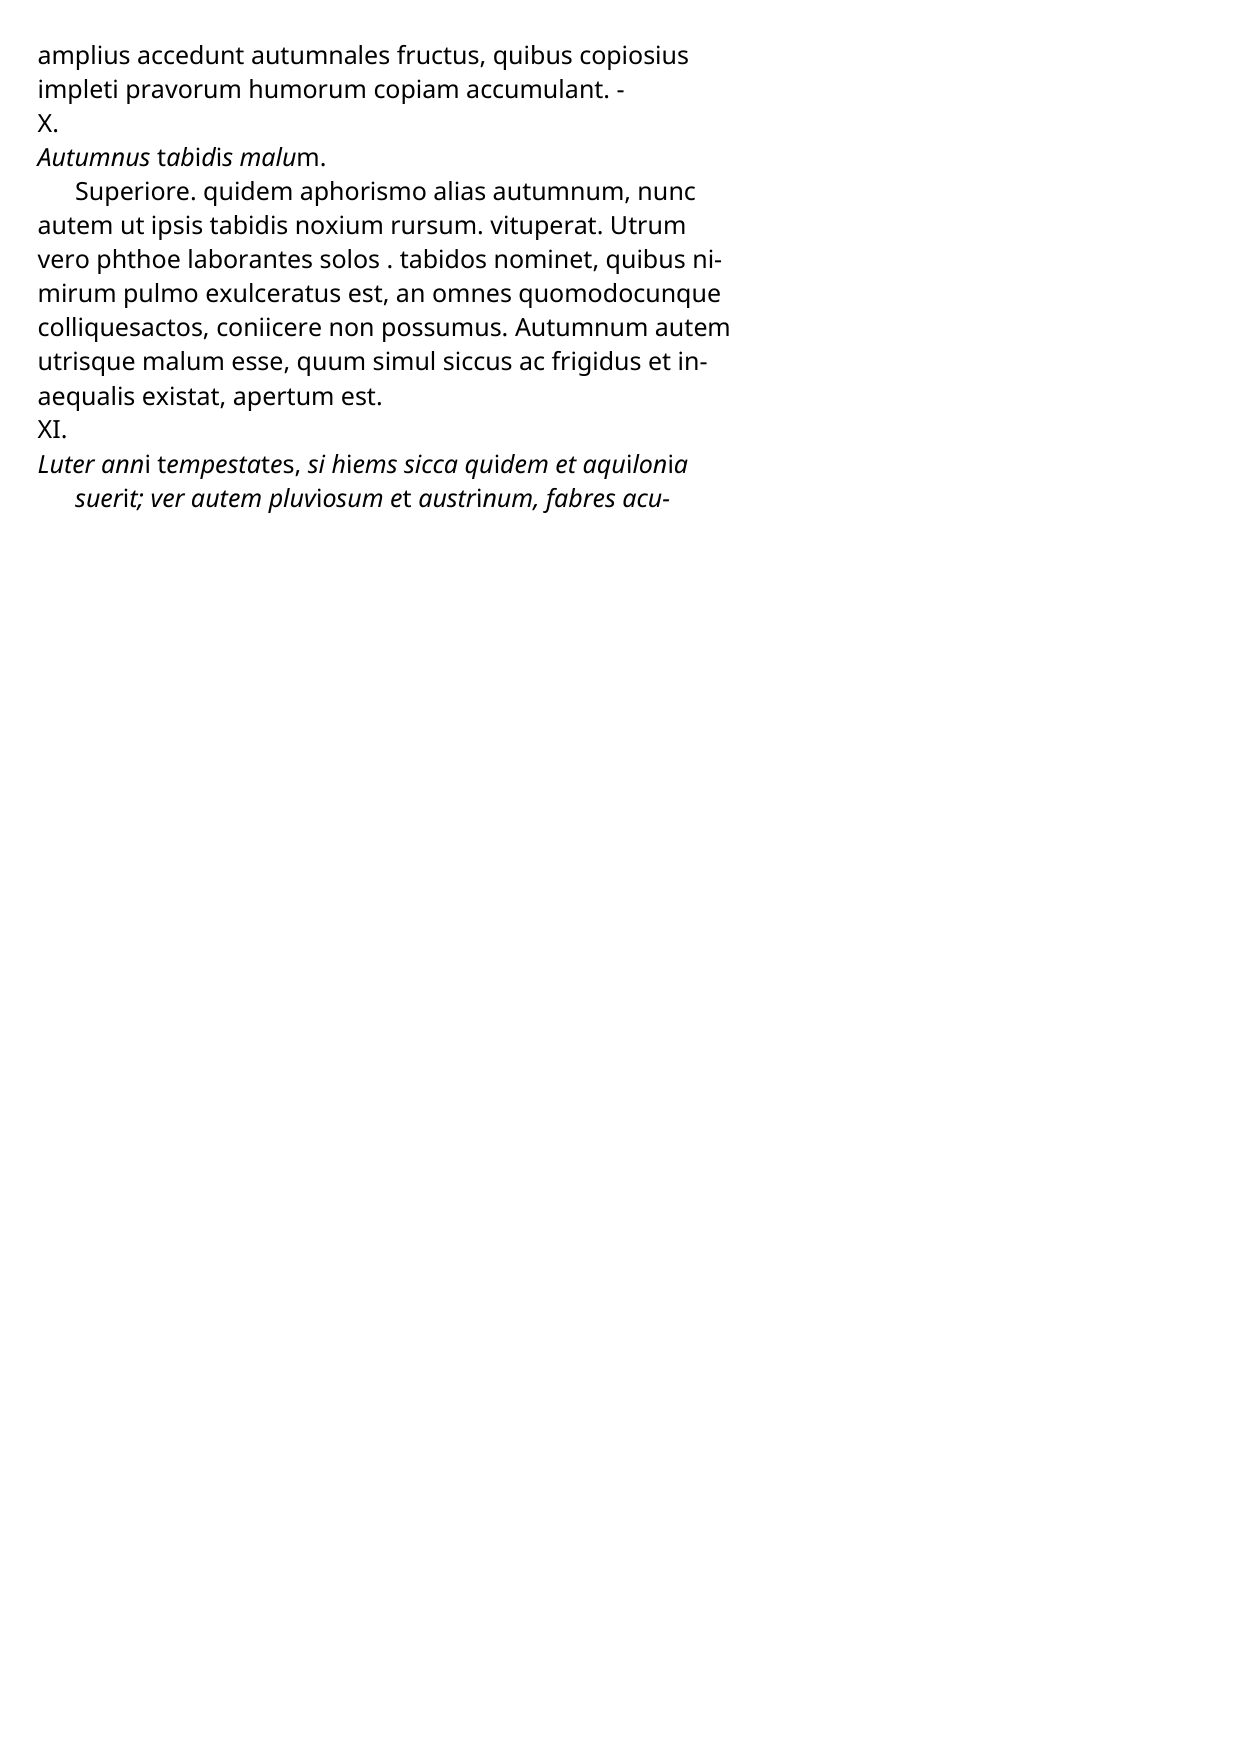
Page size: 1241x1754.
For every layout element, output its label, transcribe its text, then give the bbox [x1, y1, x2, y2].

text amplius accedunt autumnales fructus, quibus copiosius impleti pravorum humorum copiam accumulant. - [37, 37, 1203, 106]
text Autumnus tabidis malum. [37, 140, 1203, 174]
text Luter anni tempestates, si hiems sicca quidem et aquilonia suerit; ver autem pluviosum et austrinum, fabres acu- [37, 446, 1203, 514]
text XI. [37, 412, 1203, 446]
text X. [37, 106, 1203, 140]
text Superiore. quidem aphorismo alias autumnum, nunc autem ut ipsis tabidis noxium rursum. vituperat. Utrum vero phthoe laborantes solos . tabidos nominet, quibus ni- mirum pulmo exulceratus est, an omnes quomodocunque colliquesactos, coniicere non possumus. Autumnum autem utrisque malum esse, quum simul siccus ac frigidus et in- aequalis existat, apertum est. [37, 174, 1203, 412]
